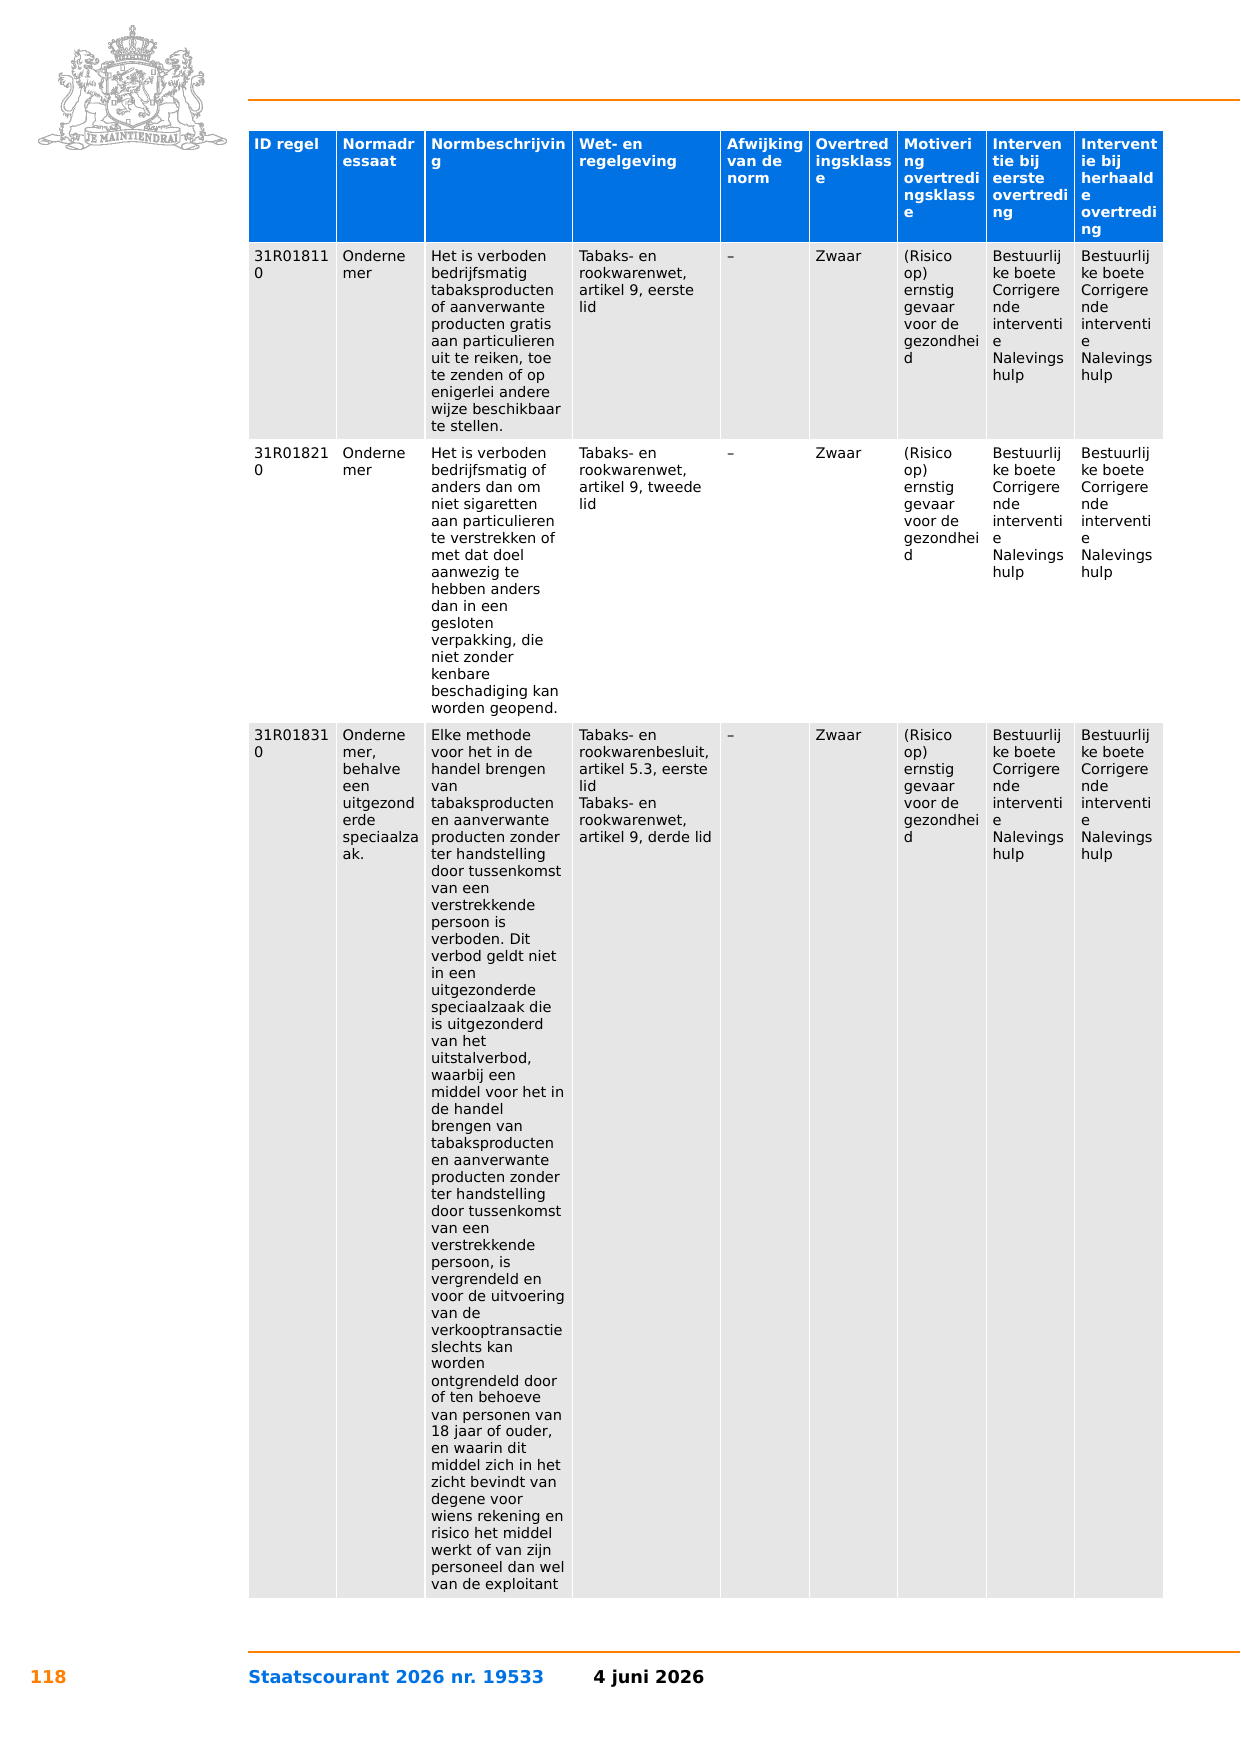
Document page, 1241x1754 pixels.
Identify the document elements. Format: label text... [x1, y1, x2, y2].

table_header Interventie bij herhaalde overtreding [1075, 131, 1163, 242]
table_cell Bestuurlijke boete Corrigerende interventie Nalevingshulp [1075, 440, 1163, 721]
table_cell Zwaar [810, 440, 897, 721]
table_cell Bestuurlijke boete Corrigerende interventie Nalevingshulp [987, 243, 1074, 439]
table_cell Elke methode voor het in de handel brengen van tabaksproducten en aanverwante producten zonder ter handstelling door tussenkomst van een verstrekkende persoon is verboden. Dit verbod geldt niet in een uitgezonderde speciaalzaak die is uitgezonderd van het uitstalverbod, waarbij een middel voor het in de handel brengen van tabaksproducten en aanverwante producten zonder ter handstelling door tussenkomst van een verstrekkende persoon, is vergrendeld en voor de uitvoering van de verkooptransactie slechts kan worden ontgrendeld door of ten behoeve van personen van 18 jaar of ouder, en waarin dit middel zich in het zicht bevindt van degene voor wiens rekening en risico het middel werkt of van zijn personeel dan wel van de exploitant [426, 723, 572, 1598]
table_cell – [721, 723, 809, 1598]
table_cell Ondernemer, behalve een uitgezonderde speciaalzaak. [337, 723, 424, 1598]
table_cell Bestuurlijke boete Corrigerende interventie Nalevingshulp [1075, 723, 1163, 1598]
table_header Afwijking van de norm [721, 131, 809, 242]
table_header Overtredingsklasse [810, 131, 897, 242]
table_cell Tabaks- en rookwarenwet, artikel 9, tweede lid [573, 440, 720, 721]
table_cell Ondernemer [337, 440, 424, 721]
table_header Motivering overtredingsklasse [898, 131, 986, 242]
table_cell 31R018210 [249, 440, 336, 721]
table_cell 31R018310 [249, 723, 336, 1598]
table_cell Bestuurlijke boete Corrigerende interventie Nalevingshulp [987, 440, 1074, 721]
table_cell Zwaar [810, 243, 897, 439]
table_cell – [721, 440, 809, 721]
table_cell – [721, 243, 809, 439]
table_header Normadressaat [337, 131, 424, 242]
table_header Interventie bij eerste overtreding [987, 131, 1074, 242]
table_cell (Risico op) ernstig gevaar voor de gezondheid [898, 723, 986, 1598]
table_cell Zwaar [810, 723, 897, 1598]
table_cell (Risico op) ernstig gevaar voor de gezondheid [898, 440, 986, 721]
table_header Wet- en regelgeving [573, 131, 720, 242]
table_cell 31R018110 [249, 243, 336, 439]
picture [38, 25, 227, 150]
table_cell Het is verboden bedrijfsmatig of anders dan om niet sigaretten aan particulieren te verstrekken of met dat doel aanwezig te hebben anders dan in een gesloten verpakking, die niet zonder kenbare beschadiging kan worden geopend. [426, 440, 572, 721]
table_cell Bestuurlijke boete Corrigerende interventie Nalevingshulp [1075, 243, 1163, 439]
table_header Normbeschrijving [426, 131, 572, 242]
table_cell Bestuurlijke boete Corrigerende interventie Nalevingshulp [987, 723, 1074, 1598]
table_cell Het is verboden bedrijfsmatig tabaksproducten of aanverwante producten gratis aan particulieren uit te reiken, toe te zenden of op enigerlei andere wijze beschikbaar te stellen. [426, 243, 572, 439]
table_header ID regel [249, 131, 336, 242]
table_cell Tabaks- en rookwarenbesluit, artikel 5.3, eerste lid Tabaks- en rookwarenwet, artikel 9, derde lid [573, 723, 720, 1598]
table_cell (Risico op) ernstig gevaar voor de gezondheid [898, 243, 986, 439]
table_cell Ondernemer [337, 243, 424, 439]
table_cell Tabaks- en rookwarenwet, artikel 9, eerste lid [573, 243, 720, 439]
